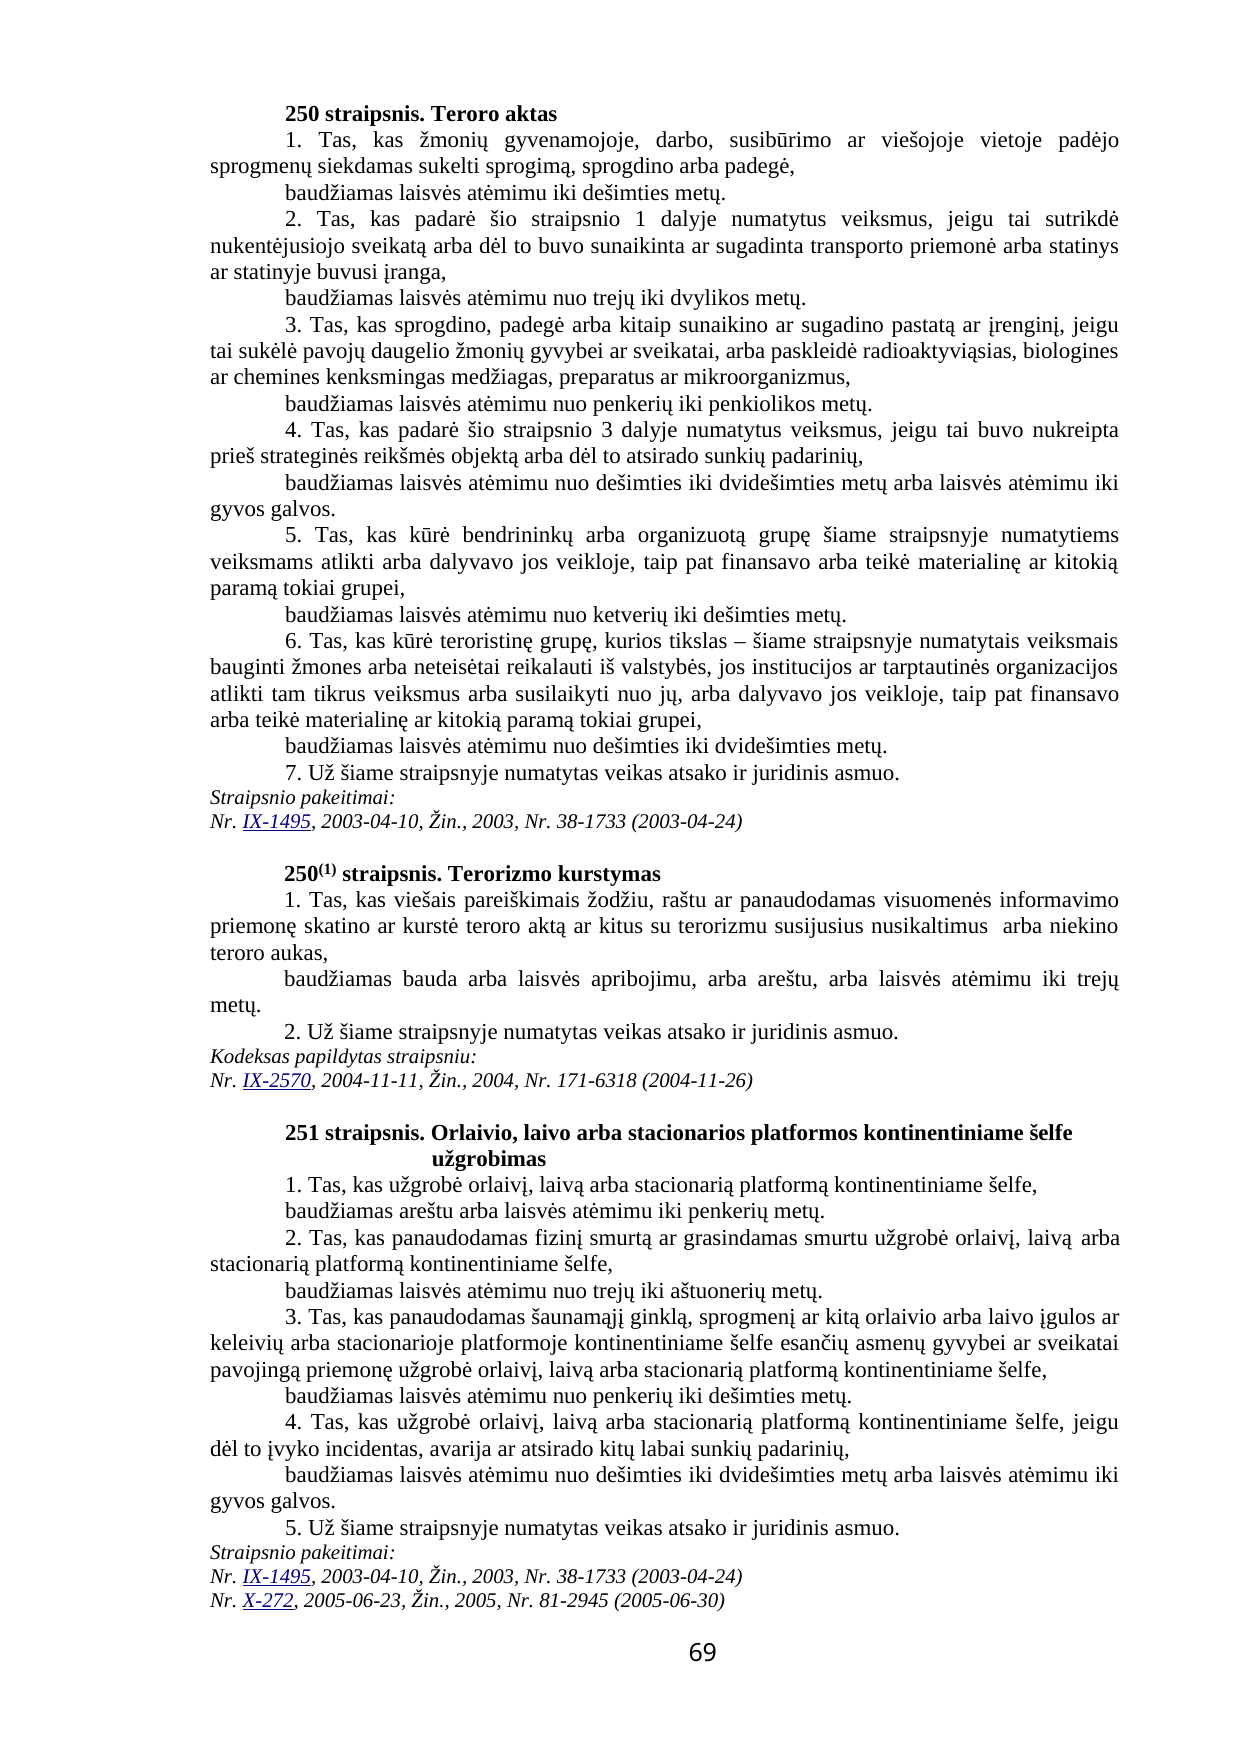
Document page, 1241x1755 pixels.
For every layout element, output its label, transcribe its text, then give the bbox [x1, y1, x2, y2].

text 1. Tas, kas žmonių gyvenamojoje, darbo, susibūrimo ar viešojoje vietoje padėjo sprogmenų siekdamas sukelti sprogimą, sprogdino arba padegė, [210, 126, 1120, 179]
text Kodeksas papildytas straipsniu: [210, 1044, 1120, 1068]
text 6. Tas, kas kūrė teroristinę grupę, kurios tikslas – šiame straipsnyje numatytais veiksmais bauginti žmones arba neteisėtai reikalauti iš valstybės, jos institucijos ar tarptautinės organizacijos atlikti tam tikrus veiksmus arba susilaikyti nuo jų, arba dalyvavo jos veikloje, taip pat finansavo arba teikė materialinę ar kitokią paramą tokiai grupei, [210, 627, 1120, 732]
text baudžiamas laisvės atėmimu nuo penkerių iki penkiolikos metų. [210, 390, 1120, 416]
text 7. Už šiame straipsnyje numatytas veikas atsako ir juridinis asmuo. [210, 759, 1120, 785]
text 2. Tas, kas panaudodamas fizinį smurtą ar grasindamas smurtu užgrobė orlaivį, laivą arba stacionarią platformą kontinentiniame šelfe, [210, 1224, 1120, 1277]
text 1. Tas, kas užgrobė orlaivį, laivą arba stacionarią platformą kontinentiniame šelfe, [210, 1171, 1120, 1198]
text 2. Tas, kas padarė šio straipsnio 1 dalyje numatytus veiksmus, jeigu tai sutrikdė nukentėjusiojo sveikatą arba dėl to buvo sunaikinta ar sugadinta transporto priemonė arba statinys ar statinyje buvusi įranga, [210, 205, 1120, 284]
text 2. Už šiame straipsnyje numatytas veikas atsako ir juridinis asmuo. [210, 1018, 1120, 1044]
text baudžiamas areštu arba laisvės atėmimu iki penkerių metų. [210, 1198, 1120, 1224]
text 4. Tas, kas padarė šio straipsnio 3 dalyje numatytus veiksmus, jeigu tai buvo nukreipta prieš strateginės reikšmės objektą arba dėl to atsirado sunkių padarinių, [210, 416, 1120, 469]
text 251 straipsnis. Orlaivio, laivo arba stacionarios platformos kontinentiniame šelfe [210, 1118, 1120, 1145]
text užgrobimas [210, 1145, 1120, 1171]
text baudžiamas laisvės atėmimu nuo dešimties iki dvidešimties metų arba laisvės atėmimu iki gyvos galvos. [210, 469, 1120, 522]
text Nr. IX-1495, 2003-04-10, Žin., 2003, Nr. 38-1733 (2003-04-24) [210, 809, 1120, 833]
text baudžiamas laisvės atėmimu nuo trejų iki aštuonerių metų. [210, 1277, 1120, 1303]
text baudžiamas laisvės atėmimu nuo dešimties iki dvidešimties metų. [210, 732, 1120, 759]
text Straipsnio pakeitimai: [210, 785, 1120, 809]
text baudžiamas laisvės atėmimu nuo penkerių iki dešimties metų. [210, 1382, 1120, 1408]
text Nr. X-272, 2005-06-23, Žin., 2005, Nr. 81-2945 (2005-06-30) [210, 1588, 1120, 1612]
text 3. Tas, kas panaudodamas šaunamąjį ginklą, sprogmenį ar kitą orlaivio arba laivo įgulos ar keleivių arba stacionarioje platformoje kontinentiniame šelfe esančių asmenų gyvybei ar sveikatai pavojingą priemonę užgrobė orlaivį, laivą arba stacionarią platformą kontinentiniame šelfe, [210, 1303, 1120, 1382]
text 1. Tas, kas viešais pareiškimais žodžiu, raštu ar panaudodamas visuomenės informavimo priemonę skatino ar kurstė teroro aktą ar kitus su terorizmu susijusius nusikaltimus arba niekino teroro aukas, [210, 886, 1120, 965]
text baudžiamas laisvės atėmimu nuo ketverių iki dešimties metų. [210, 601, 1120, 627]
text Nr. IX-2570, 2004-11-11, Žin., 2004, Nr. 171-6318 (2004-11-26) [210, 1068, 1120, 1092]
text baudžiamas laisvės atėmimu nuo dešimties iki dvidešimties metų arba laisvės atėmimu iki gyvos galvos. [210, 1461, 1120, 1514]
text 250 straipsnis. Teroro aktas [210, 100, 1120, 126]
text 5. Tas, kas kūrė bendrininkų arba organizuotą grupę šiame straipsnyje numatytiems veiksmams atlikti arba dalyvavo jos veikloje, taip pat finansavo arba teikė materialinę ar kitokią paramą tokiai grupei, [210, 522, 1120, 601]
text baudžiamas laisvės atėmimu iki dešimties metų. [210, 179, 1120, 205]
text baudžiamas bauda arba laisvės apribojimu, arba areštu, arba laisvės atėmimu iki trejų metų. [210, 965, 1120, 1018]
text 4. Tas, kas užgrobė orlaivį, laivą arba stacionarią platformą kontinentiniame šelfe, jeigu dėl to įvyko incidentas, avarija ar atsirado kitų labai sunkių padarinių, [210, 1408, 1120, 1461]
text 3. Tas, kas sprogdino, padegė arba kitaip sunaikino ar sugadino pastatą ar įrenginį, jeigu tai sukėlė pavojų daugelio žmonių gyvybei ar sveikatai, arba paskleidė radioaktyviąsias, biologines ar chemines kenksmingas medžiagas, preparatus ar mikroorganizmus, [210, 311, 1120, 390]
text Nr. IX-1495, 2003-04-10, Žin., 2003, Nr. 38-1733 (2003-04-24) [210, 1564, 1120, 1588]
text Straipsnio pakeitimai: [210, 1540, 1120, 1564]
text 250(1) straipsnis. Terorizmo kurstymas [210, 859, 1120, 886]
text baudžiamas laisvės atėmimu nuo trejų iki dvylikos metų. [210, 284, 1120, 311]
text 5. Už šiame straipsnyje numatytas veikas atsako ir juridinis asmuo. [210, 1514, 1120, 1540]
